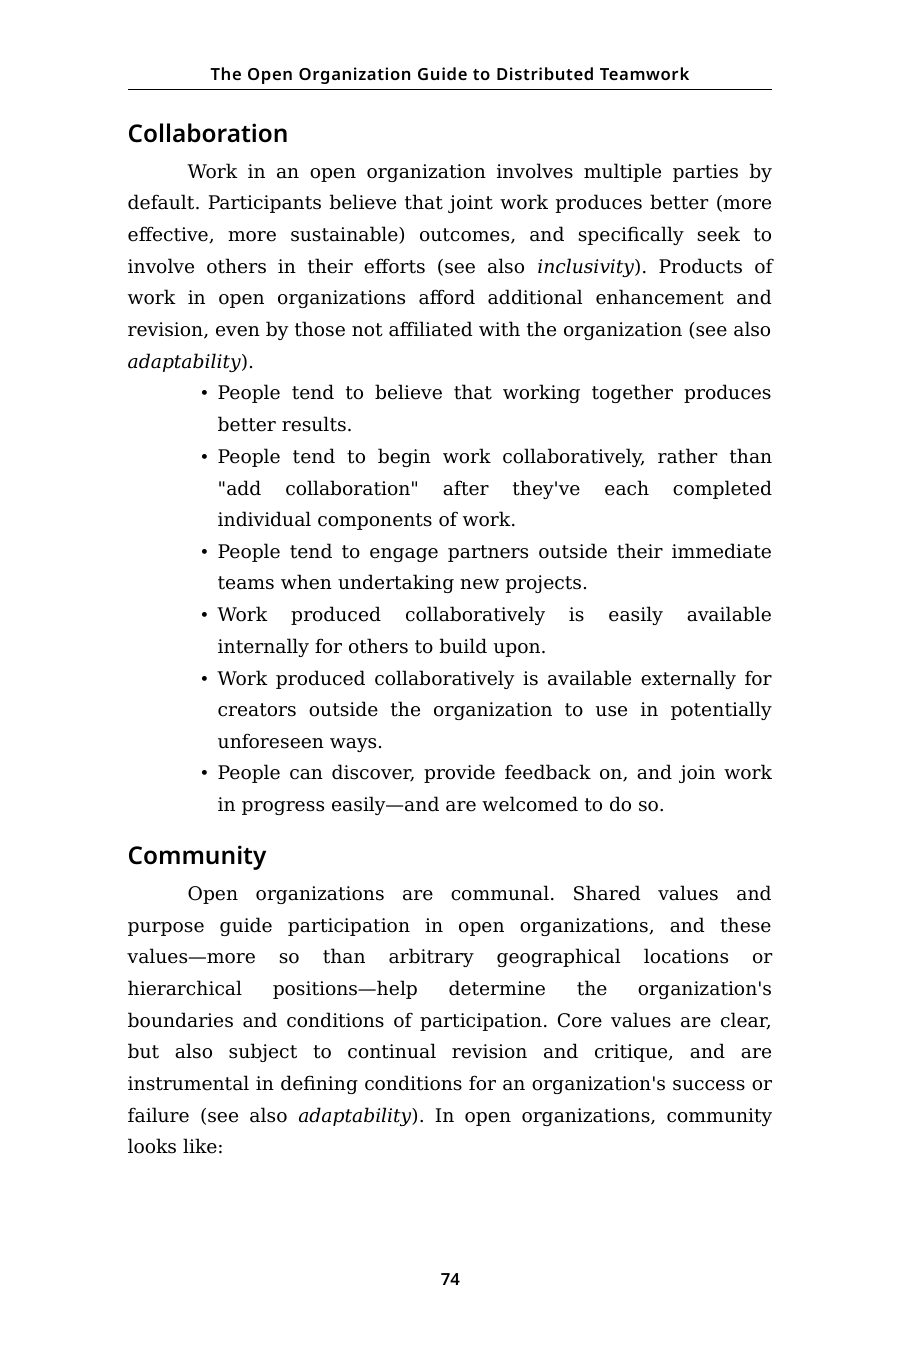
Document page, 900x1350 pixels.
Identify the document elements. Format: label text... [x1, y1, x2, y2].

subtitle Community [127, 841, 772, 870]
list People tend to engage partners outside their immediate teams when undertaking new projects. [201, 541, 772, 594]
list People can discover, provide feedback on, and join work in progress easily—and are welcomed to do so. [201, 763, 772, 816]
list People tend to believe that working together produces better results. [201, 383, 772, 436]
text Work in an open organization involves multiple parties by default. Participants believe that joint work produces better (more effective, more sustainable) outcomes, and specifically seek to involve others in their efforts (see also inclusivity). Products of work in open organizations afford additional enhancement and revision, even by those not affiliated with the organization (see also adaptability). [127, 161, 772, 373]
list Work produced collaboratively is available externally for creators outside the organization to use in potentially unforeseen ways. [201, 668, 772, 753]
text Open organizations are communal. Shared values and purpose guide participation in open organizations, and these values—more so than arbitrary geographical locations or hierarchical positions—help determine the organization's boundaries and conditions of participation. Core values are clear, but also subject to continual revision and critique, and are instrumental in defining conditions for an organization's success or failure (see also adaptability). In open organizations, community looks like: [127, 883, 772, 1158]
subtitle Collaboration [127, 118, 772, 148]
list People tend to begin work collaboratively, rather than "add collaboration" after they've each completed individual components of work. [201, 446, 772, 531]
list Work produced collaboratively is easily available internally for others to build upon. [201, 604, 772, 658]
